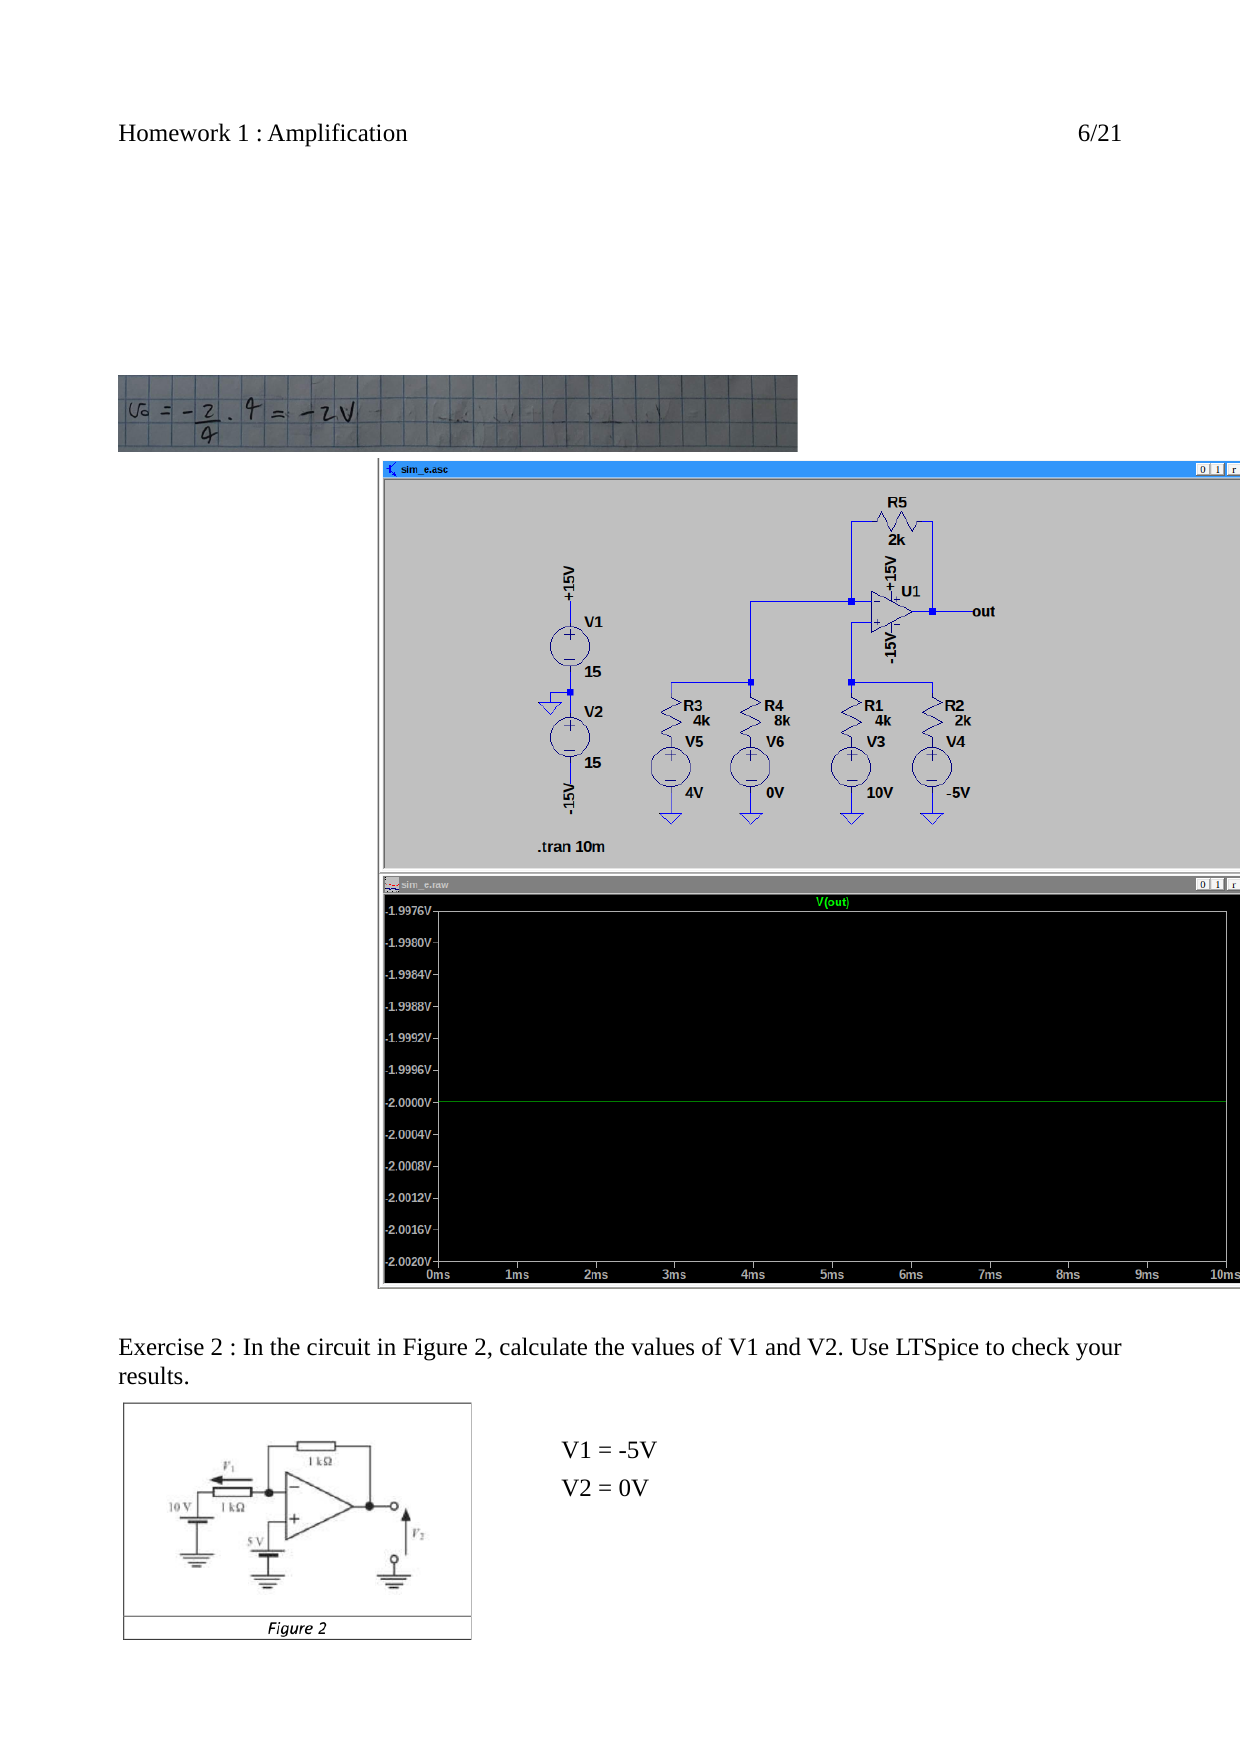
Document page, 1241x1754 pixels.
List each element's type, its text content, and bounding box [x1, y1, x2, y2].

text V2 = 0V [472, 1473, 1122, 1502]
text Exercise 2 : In the circuit in Figure 2, calculate the values of V1 and V2. Use LTSpice to check your results. [118, 1332, 1122, 1389]
text V1 = -5V [472, 1436, 1122, 1464]
picture [121, 1399, 472, 1641]
picture [377, 458, 1240, 1289]
